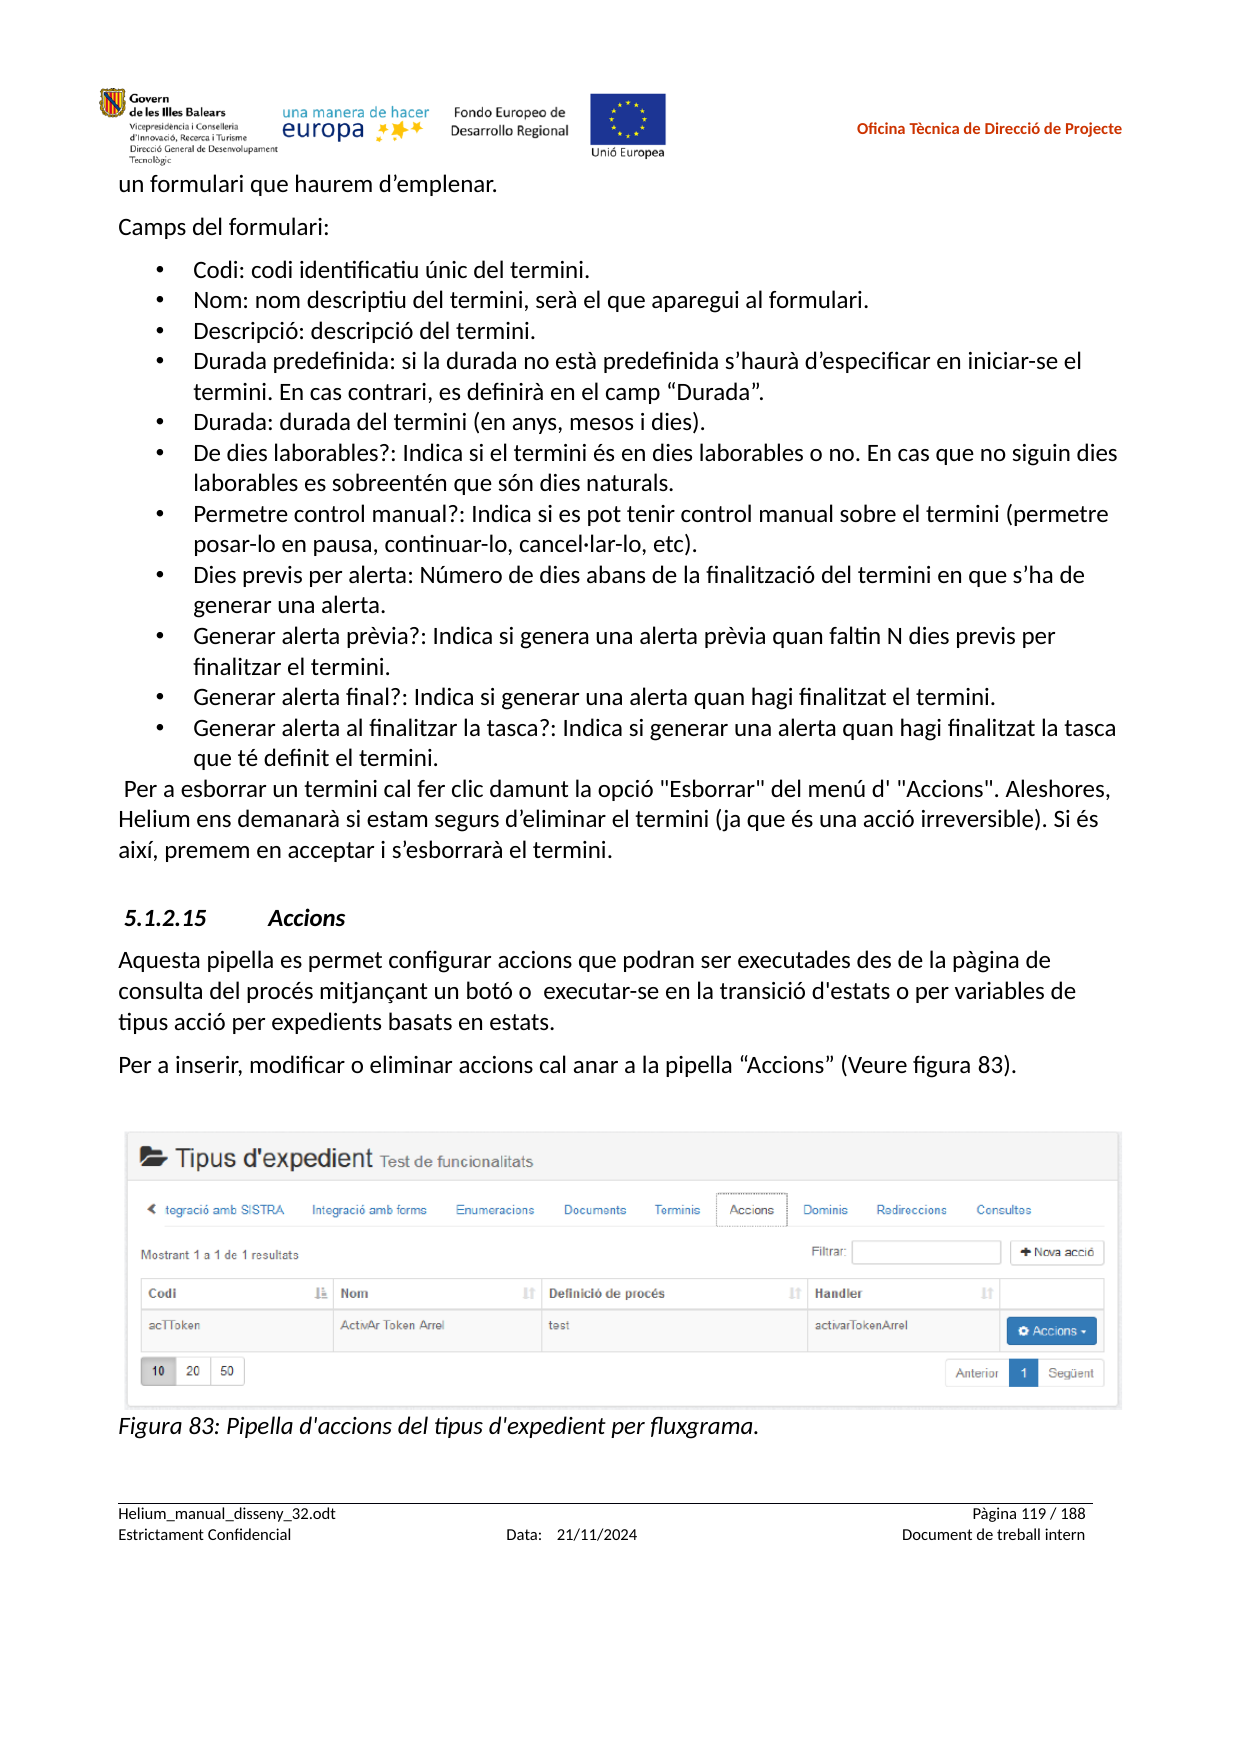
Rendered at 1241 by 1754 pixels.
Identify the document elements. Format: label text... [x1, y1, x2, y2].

text Per a esborrar un termini cal fer clic damunt la opció "Esborrar" del menú d' "Accions". Aleshores, Helium ens demanarà si estam segurs d’eliminar el termini (ja que és una acció irreversible). Si és així, premem en acceptar i s’esborrarà el termini. [118, 773, 1122, 864]
text Camps del formulari: [118, 211, 1122, 241]
list Codi: codi identificatiu únic del termini. [156, 254, 1122, 284]
picture [118, 1119, 1123, 1411]
text Aquesta pipella es permet configurar accions que podran ser executades des de la pàgina de consulta del procés mitjançant un botó o executar-se en la transició d'estats o per variables de tipus acció per expedients basats en estats. [118, 945, 1122, 1036]
text Figura 83: Pipella d'accions del tipus d'expedient per fluxgrama. [118, 1411, 1122, 1441]
picture [99, 87, 668, 166]
list Generar alerta final?: Indica si generar una alerta quan hagi finalitzat el termini. [156, 681, 1122, 712]
list Generar alerta prèvia?: Indica si genera una alerta prèvia quan faltin N dies previs per finalitzar el termini. [156, 620, 1122, 681]
list Nom: nom descriptiu del termini, serà el que aparegui al formulari. [156, 284, 1122, 315]
list Durada: durada del termini (en anys, mesos i dies). [156, 407, 1122, 437]
list Descripció: descripció del termini. [156, 315, 1122, 346]
list De dies laborables?: Indica si el termini és en dies laborables o no. En cas que no siguin dies laborables es sobreentén que són dies naturals. [156, 437, 1122, 498]
list Durada predefinida: si la durada no està predefinida s’haurà d’especificar en iniciar-se el termini. En cas contrari, es definirà en el camp “Durada”. [156, 346, 1122, 407]
list Generar alerta al finalitzar la tasca?: Indica si generar una alerta quan hagi finalitzat la tasca que té definit el termini. [156, 712, 1122, 773]
text un formulari que haurem d’emplenar. [118, 168, 1122, 198]
list Permetre control manual?: Indica si es pot tenir control manual sobre el termini (permetre posar-lo en pausa, continuar-lo, cancel·lar-lo, etc). [156, 498, 1122, 559]
subtitle Accions [118, 902, 1122, 932]
list Dies previs per alerta: Número de dies abans de la finalització del termini en que s’ha de generar una alerta. [156, 559, 1122, 620]
text Per a inserir, modificar o eliminar accions cal anar a la pipella “Accions” (Veure figura 83). [118, 1049, 1122, 1079]
